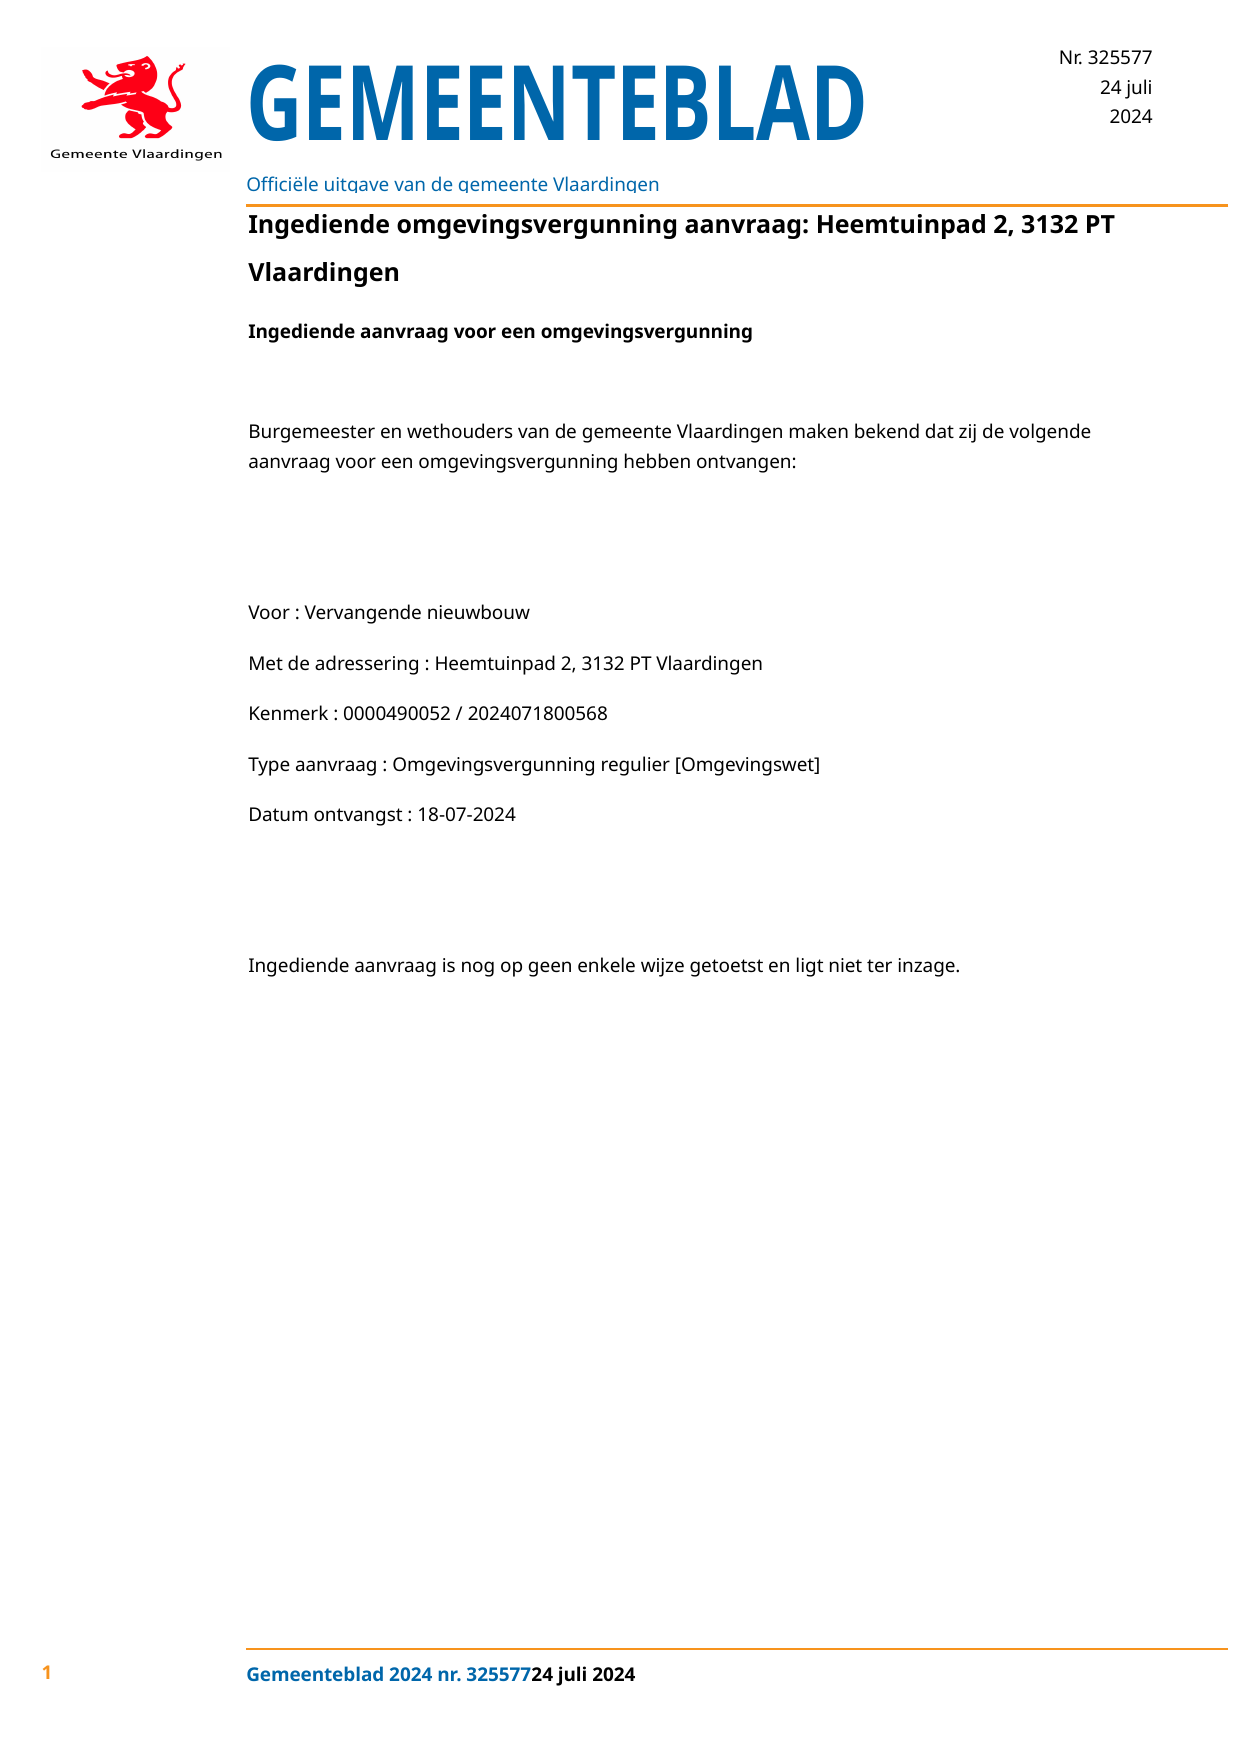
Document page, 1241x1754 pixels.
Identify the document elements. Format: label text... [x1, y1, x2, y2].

text Ingediende aanvraag voor een omgevingsvergunning [248, 318, 1152, 344]
text Met de adressering : Heemtuinpad 2, 3132 PT Vlaardingen [248, 650, 1152, 676]
text Datum ontvangst : 18-07-2024 [248, 801, 1152, 827]
text Burgemeester en wethouders van de gemeente Vlaardingen maken bekend dat zij de volgende aanvraag voor een omgevingsvergunning hebben ontvangen: [248, 419, 1152, 474]
text Type aanvraag : Omgevingsvergunning regulier [Omgevingswet] [248, 751, 1152, 777]
picture [41, 47, 231, 172]
text Voor : Vervangende nieuwbouw [248, 599, 1152, 625]
text Kenmerk : 0000490052 / 2024071800568 [248, 700, 1152, 726]
text Ingediende omgevingsvergunning aanvraag: Heemtuinpad 2, 3132 PT Vlaardingen [248, 207, 1152, 288]
text Ingediende aanvraag is nog op geen enkele wijze getoetst en ligt niet ter inzage. [248, 952, 1152, 978]
